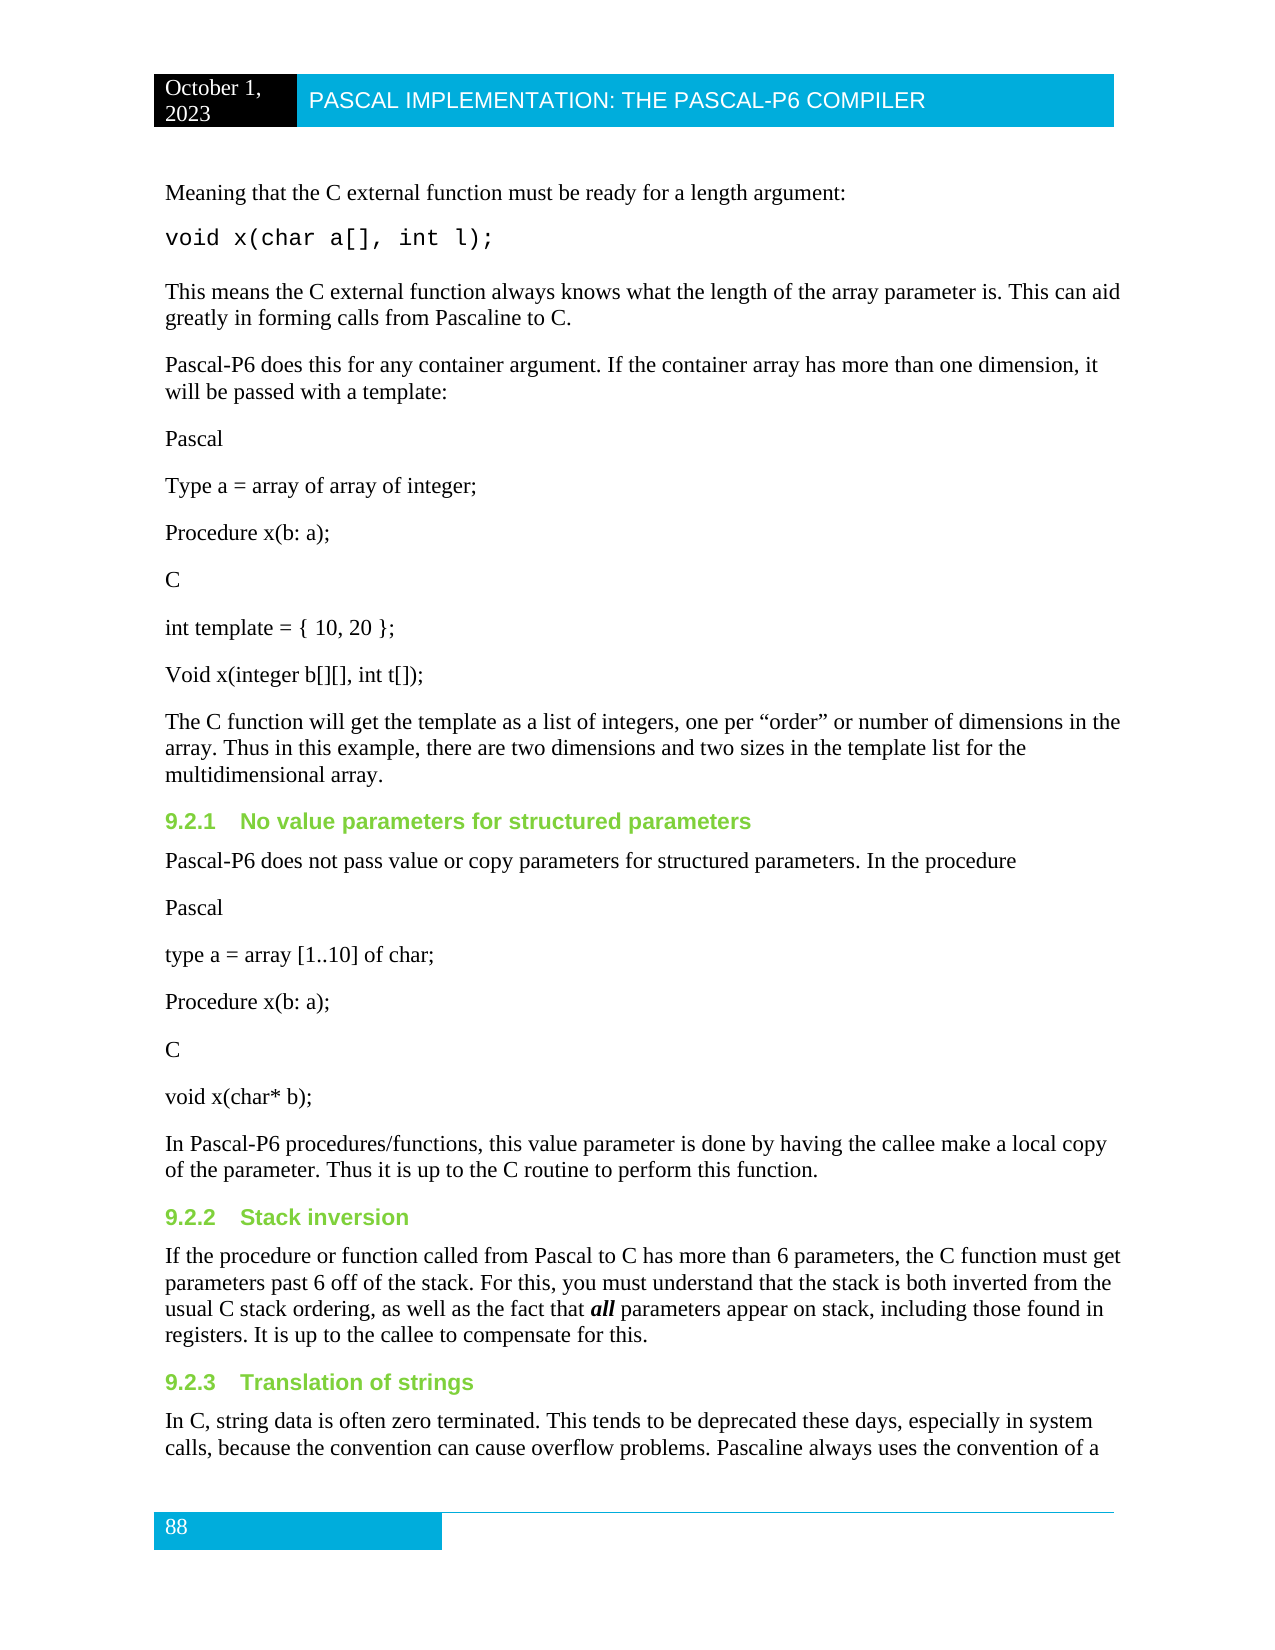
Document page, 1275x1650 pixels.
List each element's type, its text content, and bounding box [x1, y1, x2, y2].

text void x(char a[], int l); [165, 226, 1125, 252]
text If the procedure or function called from Pascal to C has more than 6 parameters, the C function must get parameters past 6 off of the stack. For this, you must understand that the stack is both inverted from the usual C stack ordering, as well as the fact that all parameters appear on stack, including those found in registers. It is up to the callee to compensate for this. [165, 1242, 1125, 1348]
subtitle Translation of strings [165, 1369, 1125, 1395]
text Pascal [165, 425, 1125, 451]
text Procedure x(b: a); [165, 988, 1125, 1015]
text Void x(integer b[][], int t[]); [165, 661, 1125, 687]
text C [165, 567, 1125, 593]
text In C, string data is often zero terminated. This tends to be deprecated these days, especially in system calls, because the convention can cause overflow problems. Pascaline always uses the convention of a [165, 1407, 1125, 1460]
text type a = array [1..10] of char; [165, 941, 1125, 968]
text Pascal-P6 does this for any container argument. If the container array has more than one dimension, it will be passed with a template: [165, 351, 1125, 404]
text Meaning that the C external function must be ready for a length argument: [165, 179, 1125, 205]
text Pascal [165, 894, 1125, 920]
text In Pascal-P6 procedures/functions, this value parameter is done by having the callee make a local copy of the parameter. Thus it is up to the C routine to perform this function. [165, 1130, 1125, 1183]
text Type a = array of array of integer; [165, 472, 1125, 498]
subtitle Stack inversion [165, 1203, 1125, 1230]
text void x(char* b); [165, 1083, 1125, 1109]
text This means the C external function always knows what the length of the array parameter is. This can aid greatly in forming calls from Pascaline to C. [165, 278, 1125, 331]
text The C function will get the template as a list of integers, one per “order” or number of dimensions in the array. Thus in this example, there are two dimensions and two sizes in the template list for the multidimensional array. [165, 708, 1125, 787]
text Procedure x(b: a); [165, 519, 1125, 546]
text int template = { 10, 20 }; [165, 614, 1125, 640]
text C [165, 1036, 1125, 1062]
text Pascal-P6 does not pass value or copy parameters for structured parameters. In the procedure [165, 847, 1125, 873]
subtitle No value parameters for structured parameters [165, 808, 1125, 834]
